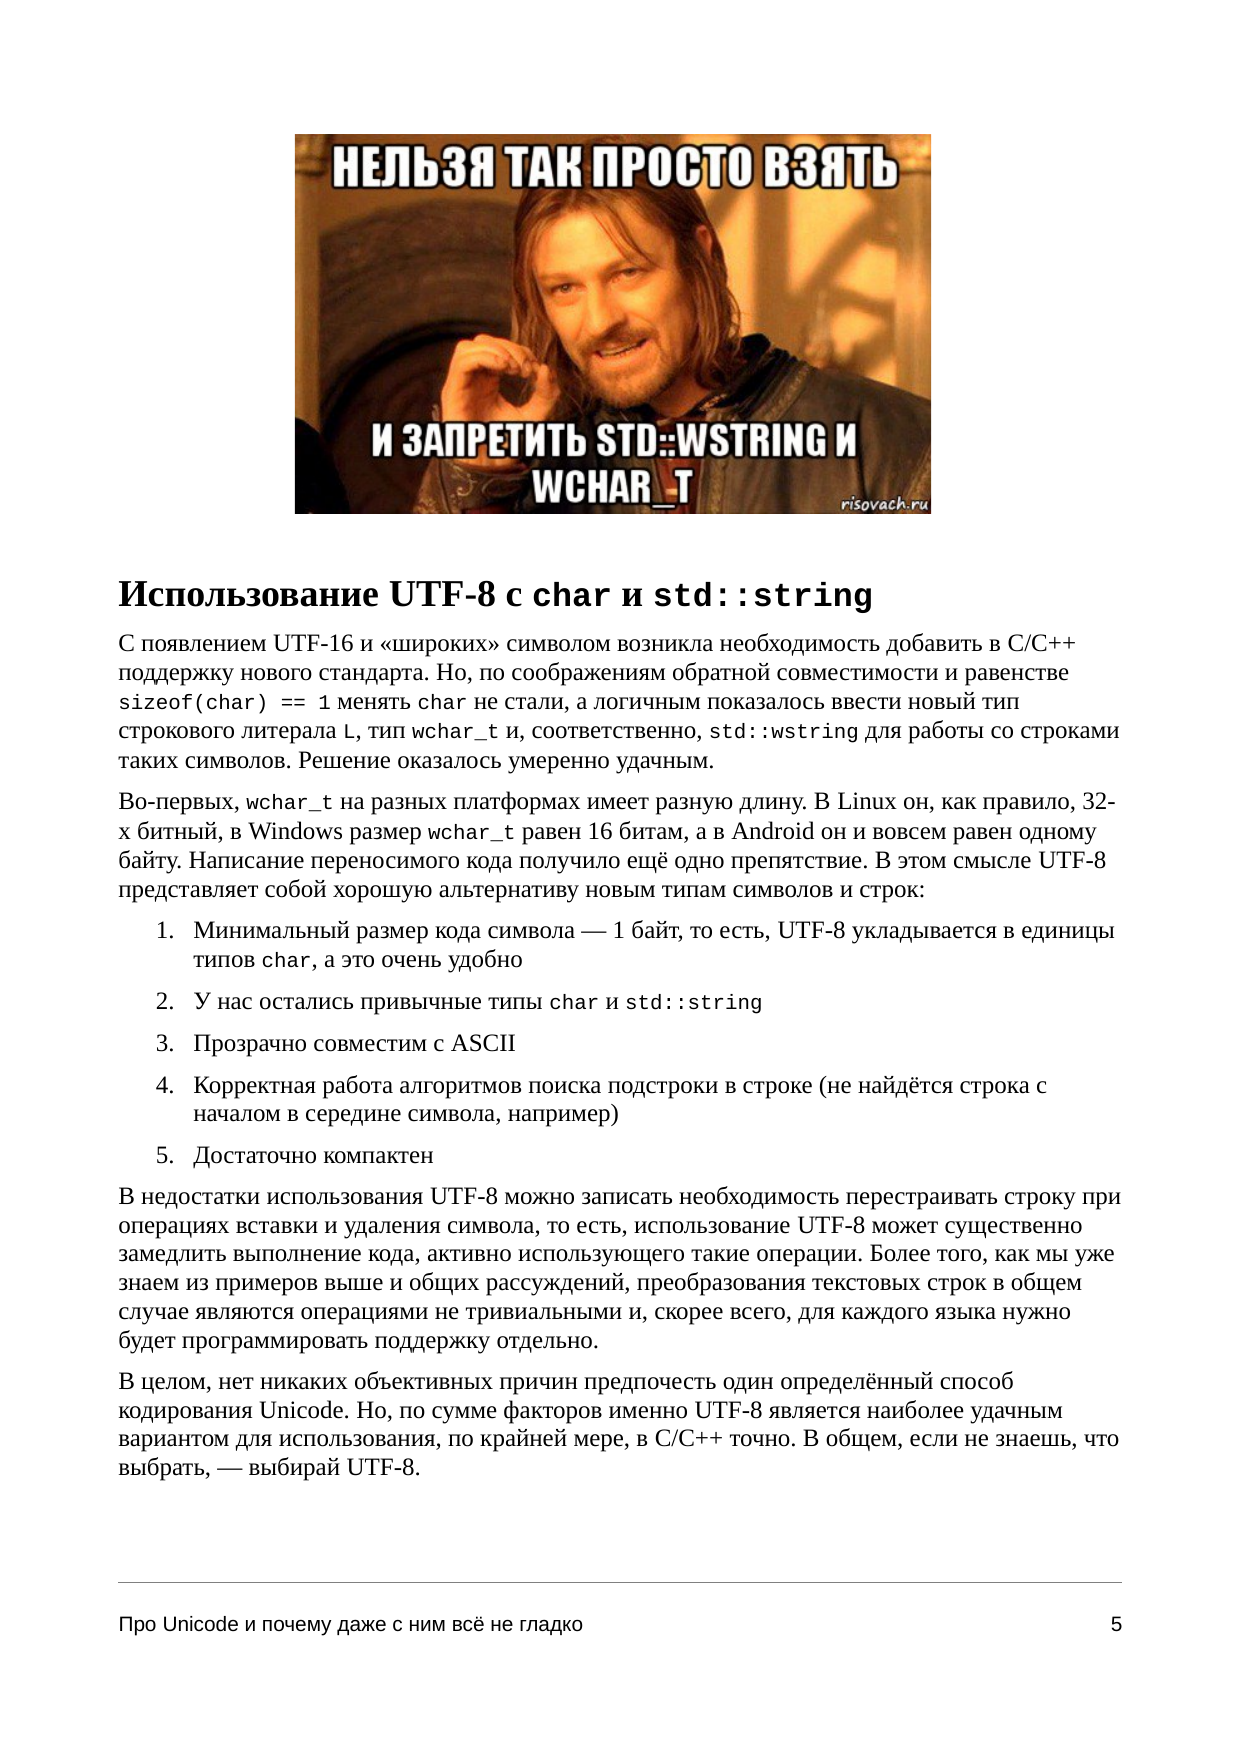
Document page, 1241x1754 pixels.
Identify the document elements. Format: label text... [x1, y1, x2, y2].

text В недостатки использования UTF-8 можно записать необходимость перестраивать строку при операциях вставки и удаления символа, то есть, использование UTF-8 может существенно замедлить выполнение кода, активно использующего такие операции. Более того, как мы уже знаем из примеров выше и общих рассуждений, преобразования текстовых строк в общем случае являются операциями не тривиальными и, скорее всего, для каждого языка нужно будет программировать поддержку отдельно. [118, 1181, 1122, 1353]
text Во-первых, wchar_t на разных платформах имеет разную длину. В Linux он, как правило, 32-х битный, в Windows размер wchar_t равен 16 битам, а в Android он и вовсем равен одному байту. Написание переносимого кода получило ещё одно препятствие. В этом смысле UTF-8 представляет собой хорошую альтернативу новым типам символов и строк: [118, 786, 1122, 903]
subtitle Использование UTF-8 с char и std::string [118, 571, 1122, 616]
picture [294, 134, 932, 514]
text С появлением UTF-16 и «широких» символом возникла необходимость добавить в C/C++ поддержку нового стандарта. Но, по соображениям обратной совместимости и равенстве sizeof(char) == 1 менять char не стали, а логичным показалось ввести новый тип строкового литерала L, тип wchar_t и, соответственно, std::wstring для работы со строками таких символов. Решение оказалось умеренно удачным. [118, 628, 1122, 774]
list Достаточно компактен [156, 1140, 1122, 1168]
text В целом, нет никаких объективных причин предпочесть один определённый способ кодирования Unicode. Но, по сумме факторов именно UTF-8 является наиболее удачным вариантом для использования, по крайней мере, в C/C++ точно. В общем, если не знаешь, что выбрать, — выбирай UTF-8. [118, 1366, 1122, 1481]
list Минимальный размер кода символа — 1 байт, то есть, UTF-8 укладывается в единицы типов char, а это очень удобно [156, 916, 1122, 974]
list Прозрачно совместим с ASCII [156, 1028, 1122, 1057]
list У нас остались привычные типы char и std::string [156, 986, 1122, 1016]
list Корректная работа алгоритмов поиска подстроки в строке (не найдётся строка с началом в середине символа, например) [156, 1070, 1122, 1127]
